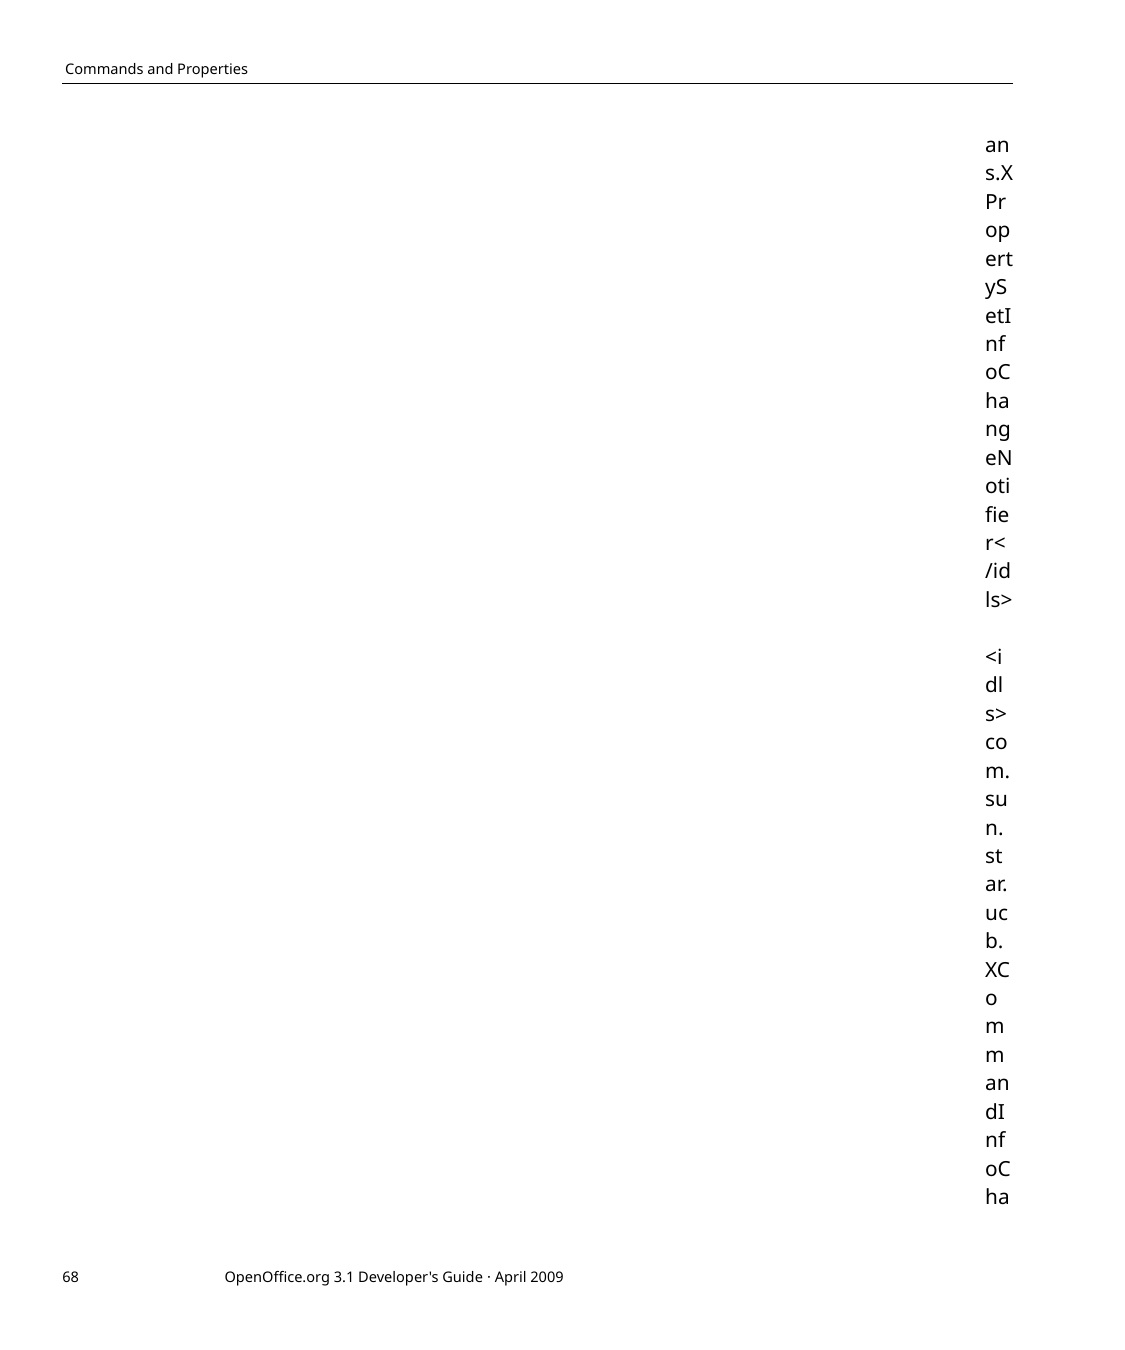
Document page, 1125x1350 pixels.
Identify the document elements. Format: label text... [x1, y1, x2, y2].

table_cell [62, 118, 252, 1211]
table_cell ans.XPropertySetInfoChangeNotifier</idls> <idls>com.sun.star.ucb.XCommandInfoCha [823, 118, 1013, 1211]
table_cell [442, 118, 632, 1211]
table_cell [252, 118, 442, 1211]
table_cell [633, 118, 822, 1211]
